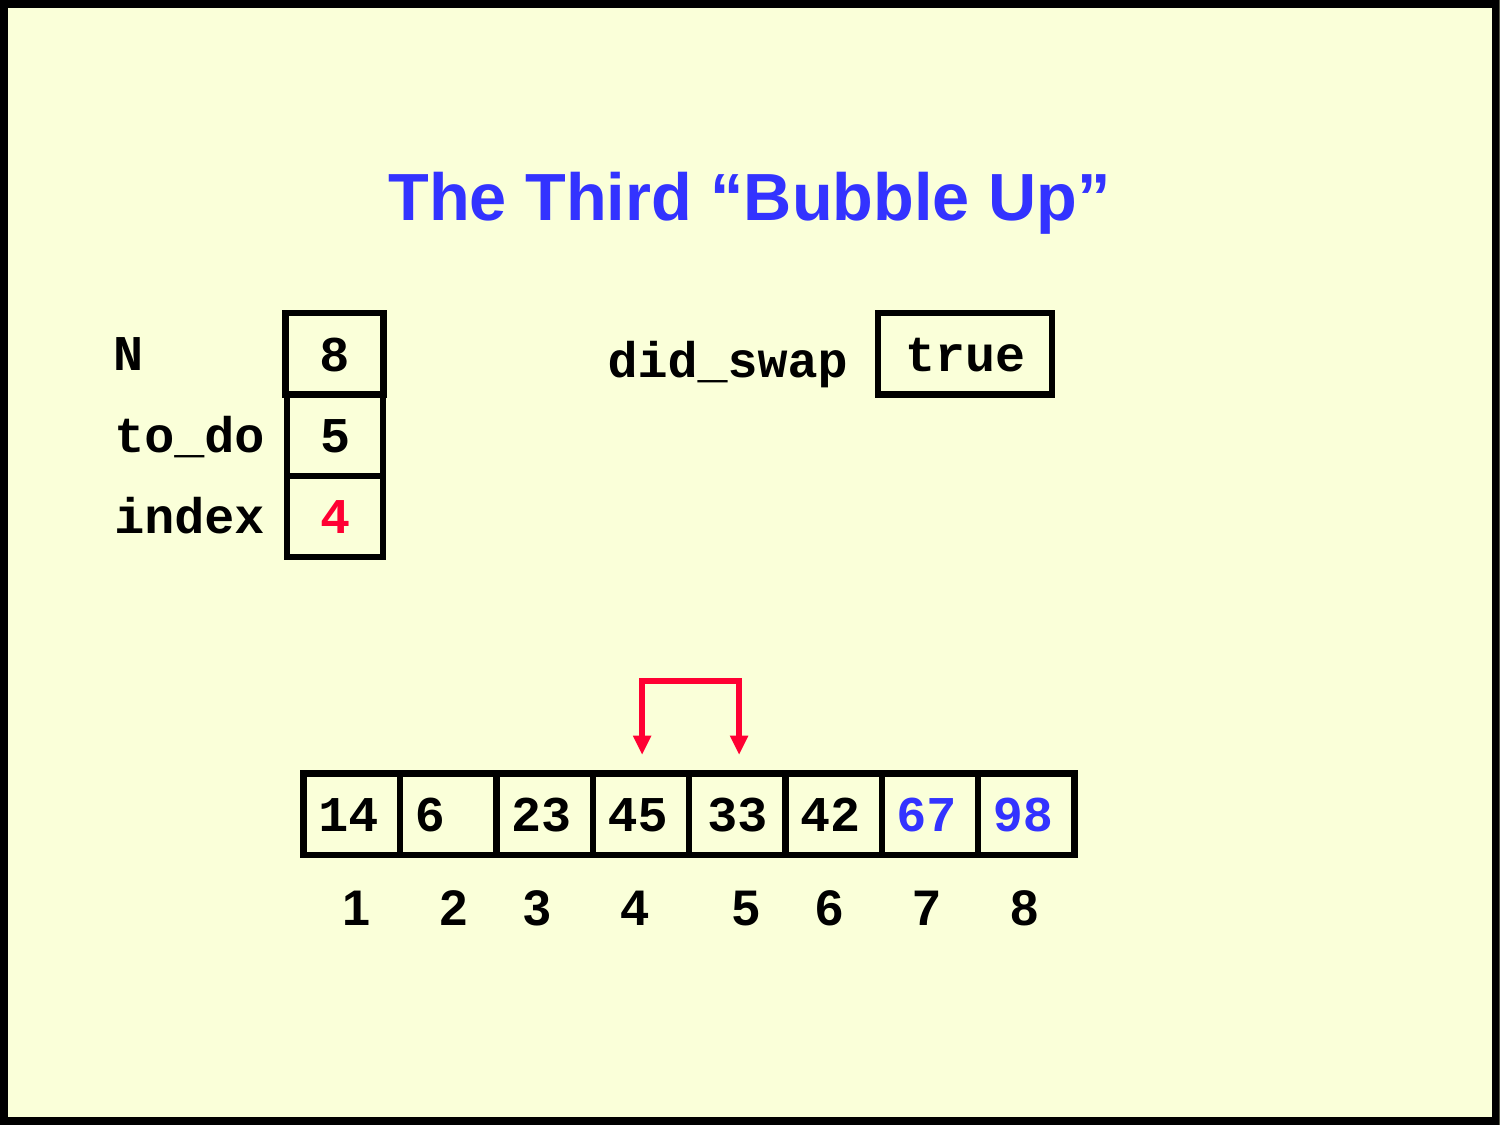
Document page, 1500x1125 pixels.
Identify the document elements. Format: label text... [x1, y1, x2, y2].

text_box 45 [592, 773, 689, 855]
title The Third “Bubble Up” [112, 99, 1388, 288]
text_box 4 [286, 475, 384, 558]
text_box N [98, 313, 279, 389]
text_box 42 [786, 773, 881, 855]
text_box index [99, 475, 280, 552]
text_box 33 [689, 773, 786, 855]
text_box 1 2 3 4 5 6 7 8 [327, 868, 1055, 944]
text_box 5 [286, 395, 384, 475]
text_box 23 [497, 773, 592, 855]
text_box to_do [99, 394, 280, 470]
text_box true [877, 313, 1053, 395]
text_box 6 [400, 773, 497, 855]
text_box 8 [285, 313, 384, 395]
text_box 98 [978, 773, 1075, 855]
text_box 14 [303, 773, 400, 855]
text_box 67 [881, 773, 978, 855]
text_box did_swap [592, 319, 877, 395]
